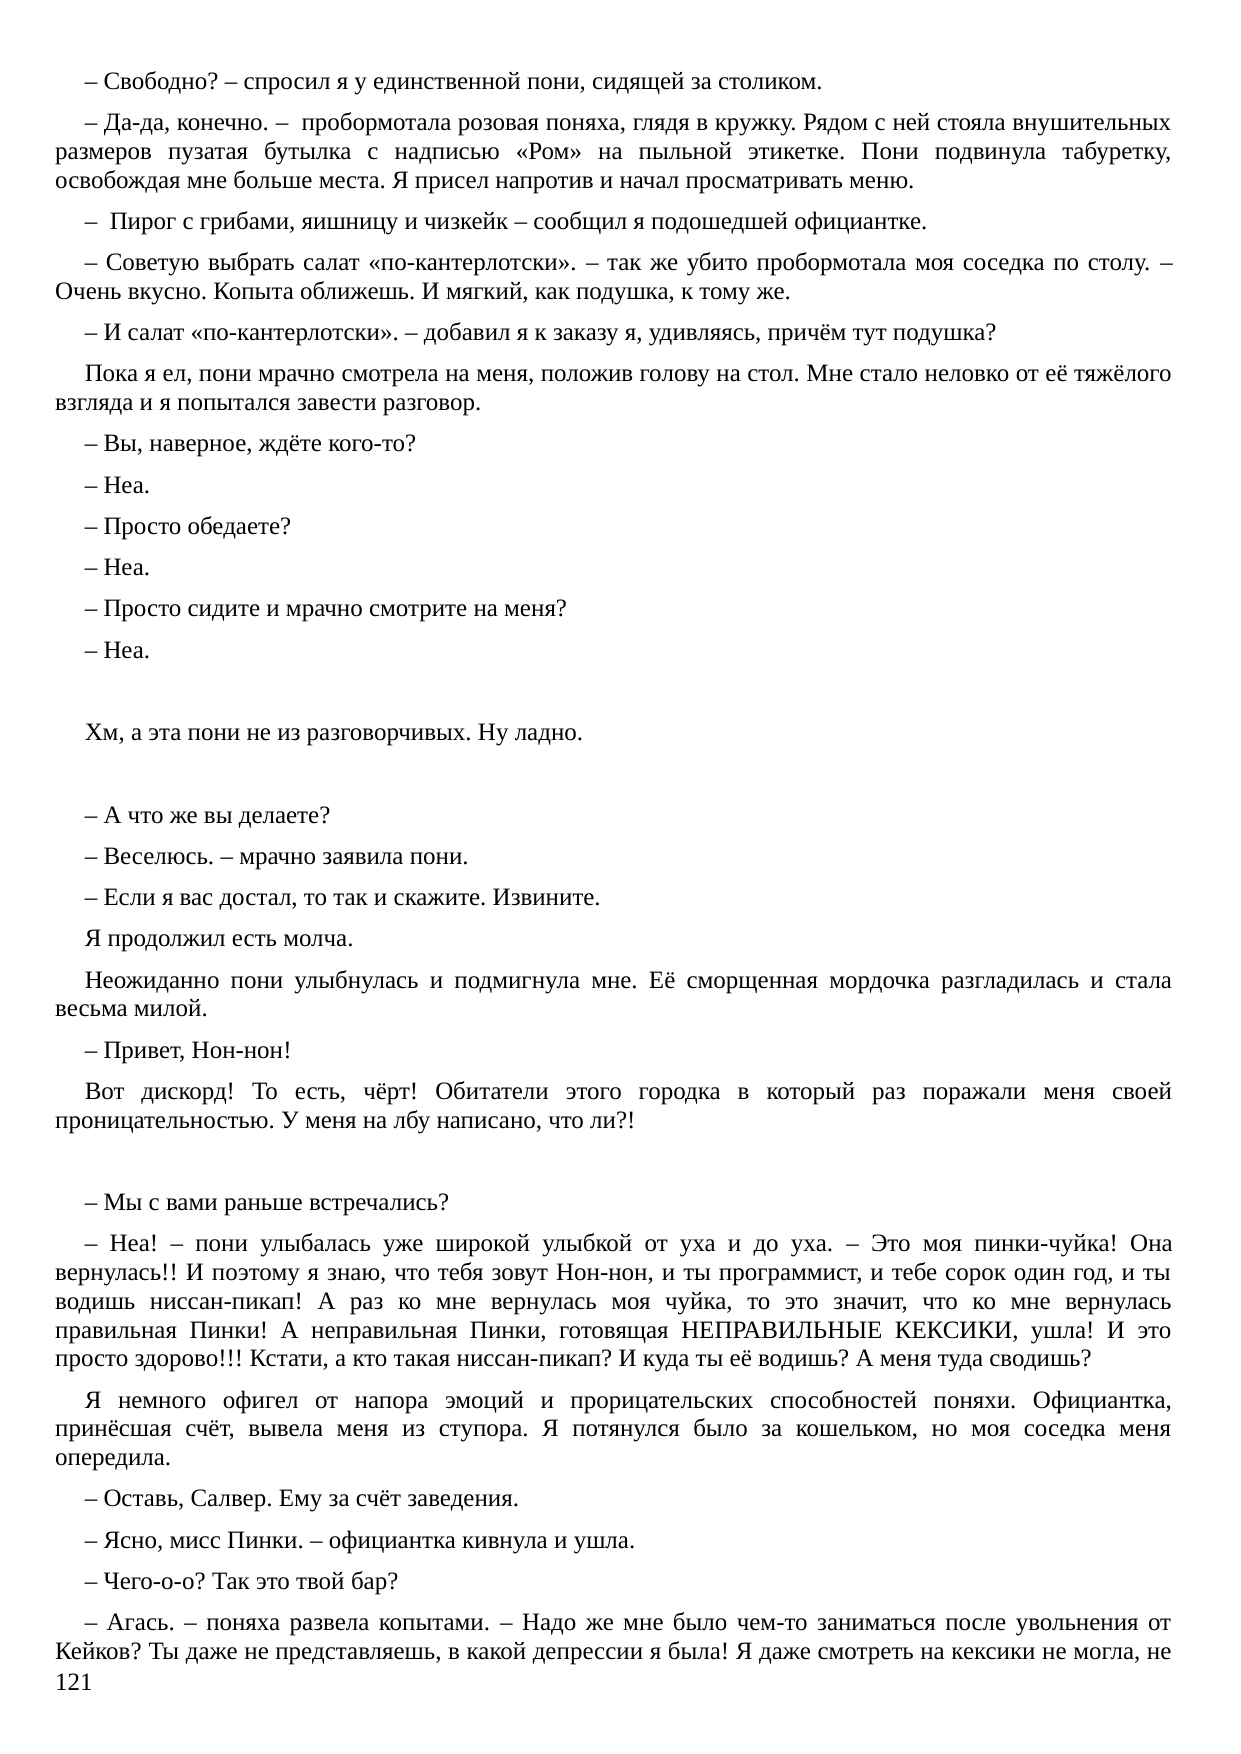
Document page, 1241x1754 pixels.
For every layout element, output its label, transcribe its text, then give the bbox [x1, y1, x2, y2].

text – Да-да, конечно. – пробормотала розовая поняха, глядя в кружку. Рядом с ней стояла внушительных размеров пузатая бутылка с надписью «Ром» на пыльной этикетке. Пони подвинула табуретку, освобождая мне больше места. Я присел напротив и начал просматривать меню. [55, 107, 1173, 193]
text – Неа. [55, 470, 1173, 498]
text – И салат «по-кантерлотски». – добавил я к заказу я, удивляясь, причём тут подушка? [55, 317, 1173, 346]
text Я немного офигел от напора эмоций и прорицательских способностей поняхи. Официантка, принёсшая счёт, вывела меня из ступора. Я потянулся было за кошельком, но моя соседка меня опередила. [55, 1385, 1173, 1471]
text – Неа. [55, 552, 1173, 581]
text Пока я ел, пони мрачно смотрела на меня, положив голову на стол. Мне стало неловко от её тяжёлого взгляда и я попытался завести разговор. [55, 358, 1173, 416]
text – Если я вас достал, то так и скажите. Извините. [55, 882, 1173, 911]
text – Советую выбрать салат «по-кантерлотски». – так же убито пробормотала моя соседка по столу. – Очень вкусно. Копыта оближешь. И мягкий, как подушка, к тому же. [55, 247, 1173, 305]
text – Свободно? – спросил я у единственной пони, сидящей за столиком. [55, 66, 1173, 95]
text – Привет, Нон-нон! [55, 1035, 1173, 1063]
text – Веселюсь. – мрачно заявила пони. [55, 841, 1173, 870]
text – Мы с вами раньше встречались? [55, 1187, 1173, 1216]
text – Ясно, мисс Пинки. – официантка кивнула и ушла. [55, 1525, 1173, 1553]
text – Просто обедаете? [55, 511, 1173, 540]
text Я продолжил есть молча. [55, 923, 1173, 952]
text – Агась. – поняха развела копытами. – Надо же мне было чем-то заниматься после увольнения от Кейков? Ты даже не представляешь, в какой депрессии я была! Я даже смотреть на кексики не могла, не [55, 1607, 1173, 1665]
text – Просто сидите и мрачно смотрите на меня? [55, 593, 1173, 622]
text Вот дискорд! То есть, чёрт! Обитатели этого городка в который раз поражали меня своей проницательностью. У меня на лбу написано, что ли?! [55, 1076, 1173, 1133]
text – Вы, наверное, ждёте кого-то? [55, 428, 1173, 457]
text – Чего-о-о? Так это твой бар? [55, 1566, 1173, 1595]
text – Неа! – пони улыбалась уже широкой улыбкой от уха и до уха. – Это моя пинки-чуйка! Она вернулась!! И поэтому я знаю, что тебя зовут Нон-нон, и ты программист, и тебе сорок один год, и ты водишь ниссан-пикап! А раз ко мне вернулась моя чуйка, то это значит, что ко мне вернулась правильная Пинки! А неправильная Пинки, готовящая НЕПРАВИЛЬНЫЕ КЕКСИКИ, ушла! И это просто здорово!!! Кстати, а кто такая ниссан-пикап? И куда ты её водишь? А меня туда сводишь? [55, 1228, 1173, 1372]
text – А что же вы делаете? [55, 800, 1173, 828]
text Неожиданно пони улыбнулась и подмигнула мне. Её сморщенная мордочка разгладилась и стала весьма милой. [55, 965, 1173, 1022]
text – Оставь, Салвер. Ему за счёт заведения. [55, 1483, 1173, 1512]
text – Неа. [55, 635, 1173, 663]
text Хм, а эта пони не из разговорчивых. Ну ладно. [55, 717, 1173, 746]
text – Пирог с грибами, яишницу и чизкейк – сообщил я подошедшей официантке. [55, 206, 1173, 235]
